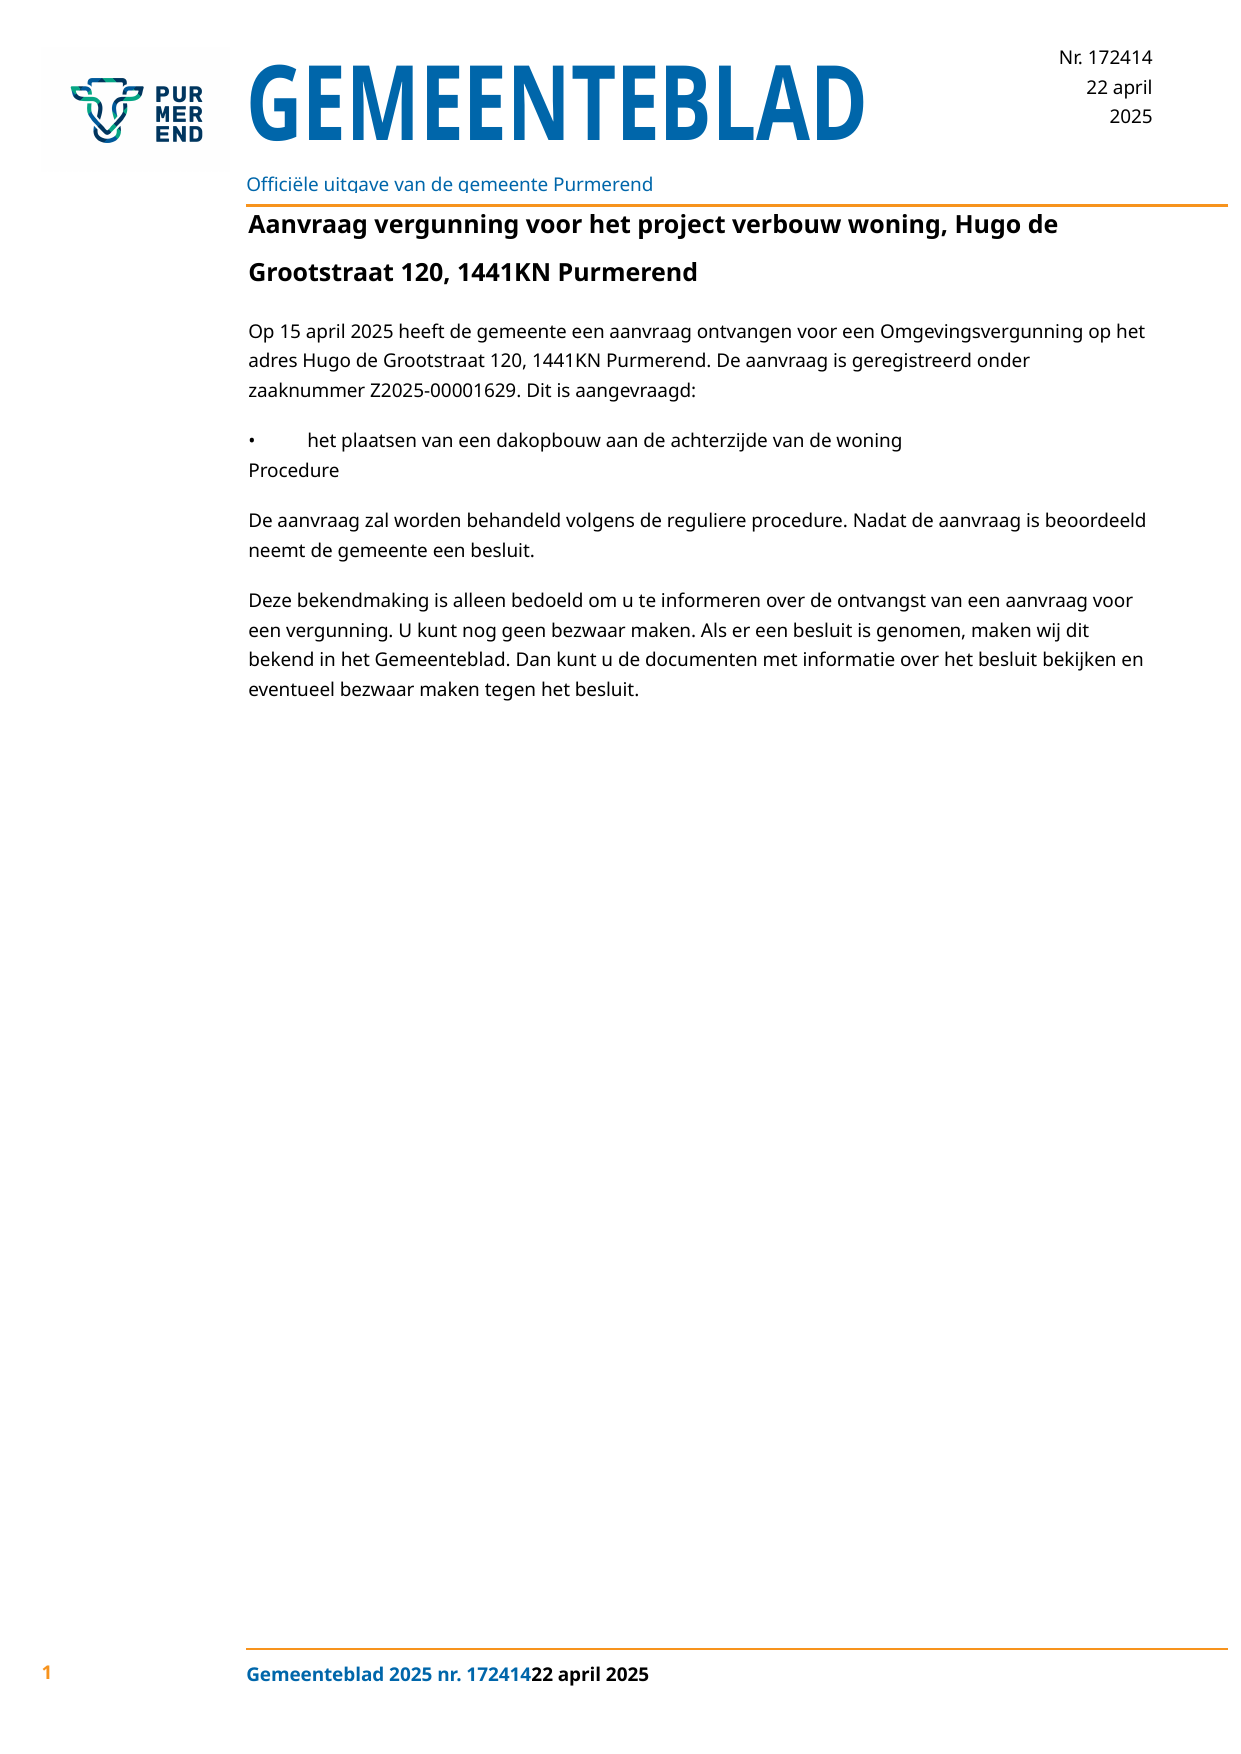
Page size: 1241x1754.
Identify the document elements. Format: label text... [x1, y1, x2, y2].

list het plaatsen van een dakopbouw aan de achterzijde van de woning [248, 427, 1152, 453]
text Procedure [248, 457, 1152, 483]
text De aanvraag zal worden behandeld volgens de reguliere procedure. Nadat de aanvraag is beoordeeld neemt de gemeente een besluit. [248, 507, 1152, 563]
text Aanvraag vergunning voor het project verbouw woning, Hugo de Grootstraat 120, 1441KN Purmerend [248, 207, 1152, 288]
text Op 15 april 2025 heeft de gemeente een aanvraag ontvangen voor een Omgevingsvergunning op het adres Hugo de Grootstraat 120, 1441KN Purmerend. De aanvraag is geregistreerd onder zaaknummer Z2025-00001629. Dit is aangevraagd: [248, 318, 1152, 403]
picture [41, 47, 231, 172]
text Deze bekendmaking is alleen bedoeld om u te informeren over de ontvangst van een aanvraag voor een vergunning. U kunt nog geen bezwaar maken. Als er een besluit is genomen, maken wij dit bekend in het Gemeenteblad. Dan kunt u de documenten met informatie over het besluit bekijken en eventueel bezwaar maken tegen het besluit. [248, 587, 1152, 702]
